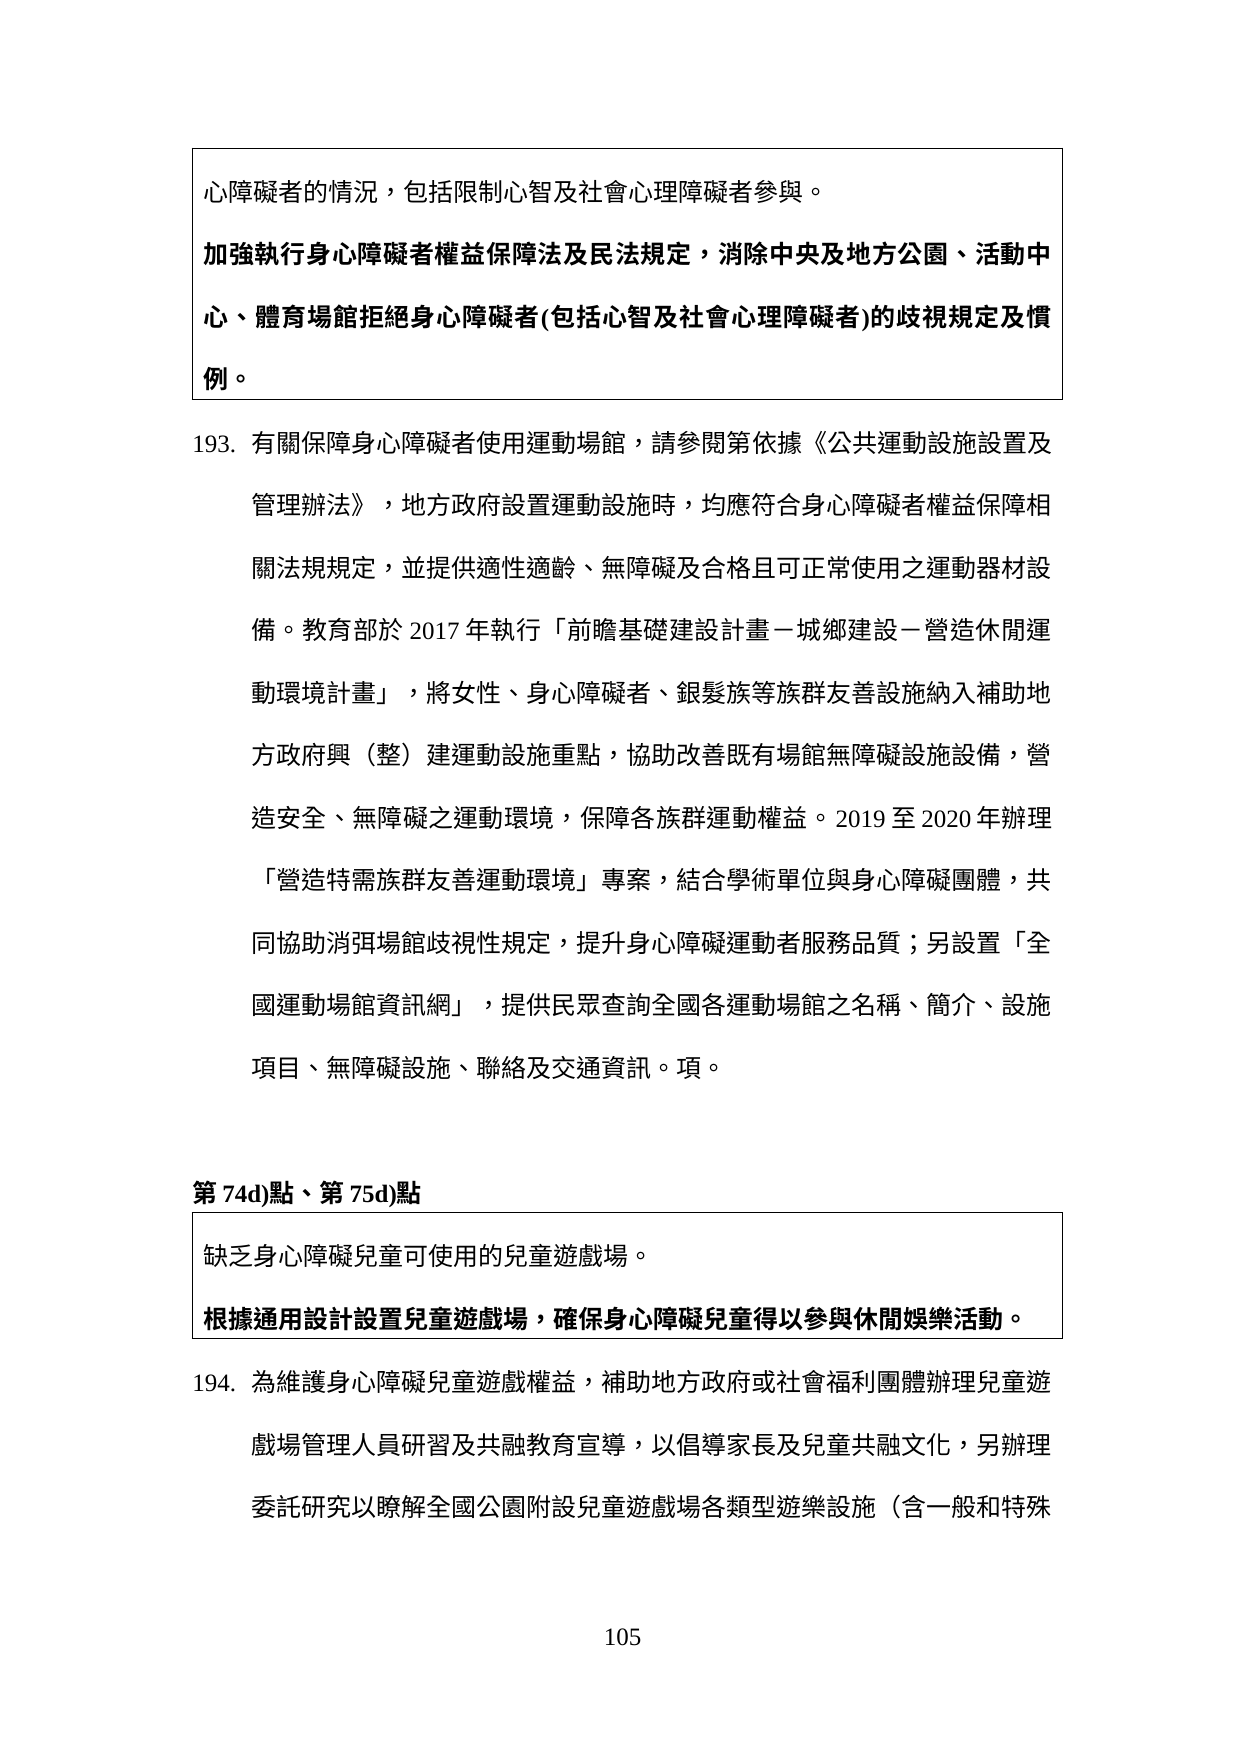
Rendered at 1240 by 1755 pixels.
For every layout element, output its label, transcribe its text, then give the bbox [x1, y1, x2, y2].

subtitle 第74d)點、第75d)點 [192, 1150, 1052, 1212]
table_header 缺乏身心障礙兒童可使用的兒童遊戲場。 根據通用設計設置兒童遊戲場，確保身心障礙兒童得以參與休閒娛樂活動。 [193, 1213, 1062, 1338]
table_header 心障礙者的情況，包括限制心智及社會心理障礙者參與。 加強執行身心障礙者權益保障法及民法規定，消除中央及地方公園、活動中心、體育場館拒絕身心障礙者(包括心智及社會心理障礙者)的歧視規定及慣例。 [193, 149, 1062, 399]
list 為維護身心障礙兒童遊戲權益，補助地方政府或社會福利團體辦理兒童遊戲場管理人員研習及共融教育宣導，以倡導家長及兒童共融文化，另辦理委託研究以瞭解全國公園附設兒童遊戲場各類型遊樂設施（含一般和特殊 [192, 1339, 1052, 1527]
list 有關保障身心障礙者使用運動場館，請參閱第190項。 [192, 400, 1052, 1087]
